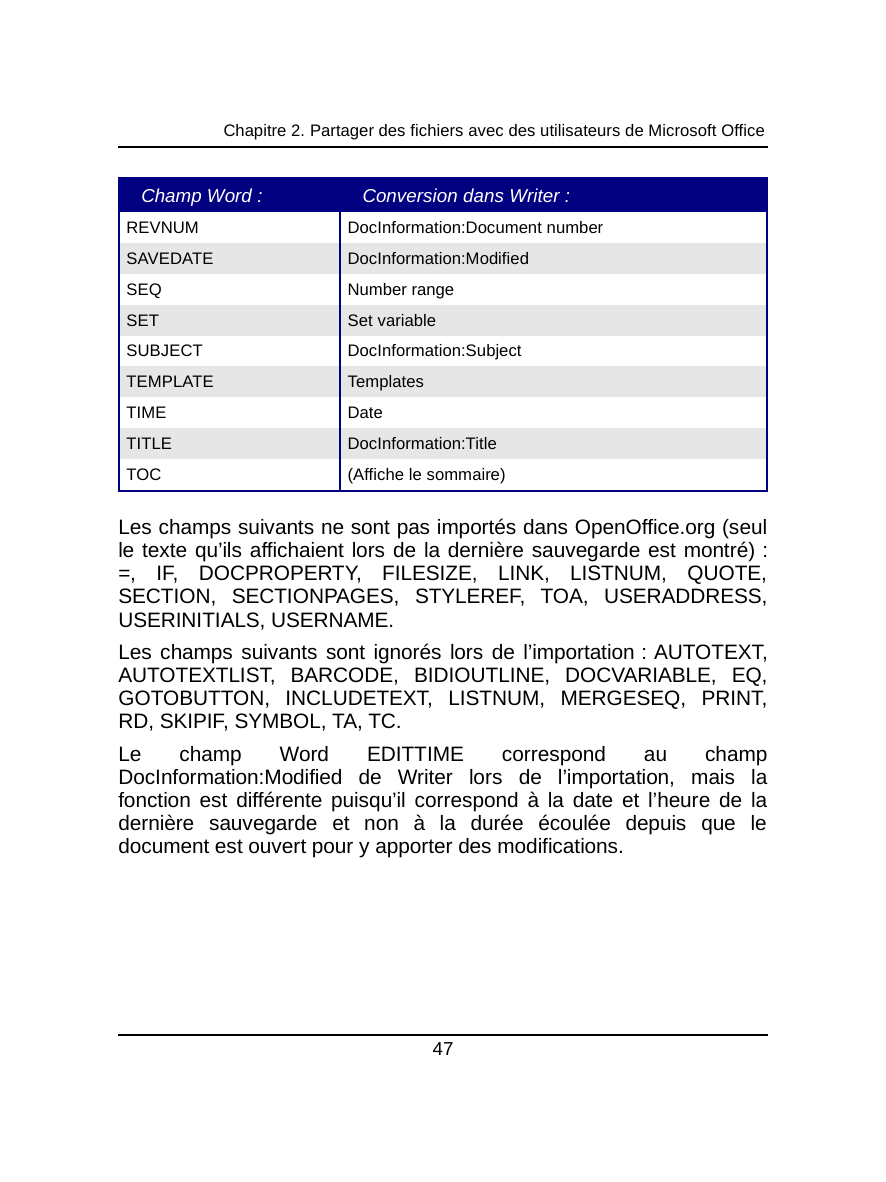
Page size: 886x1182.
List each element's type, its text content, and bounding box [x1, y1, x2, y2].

table_cell DocInformation:Document number [341, 212, 766, 243]
table_cell Number range [341, 274, 766, 305]
text Les champs suivants ne sont pas importés dans OpenOffice.org (seul le texte qu’ils affichaient lors de la dernière sauvegarde est montré) : =, IF, DOCPROPERTY, FILESIZE, LINK, LISTNUM, QUOTE, SECTION, SECTIONPAGES, STYLEREF, TOA, USERADDRESS, USERINITIALS, USERNAME. [118, 516, 768, 632]
table_cell SET [120, 305, 339, 336]
table_cell (Affiche le sommaire) [341, 459, 766, 490]
table_header Champ Word : [120, 179, 339, 212]
text Le champ Word EDITTIME correspond au champ DocInformation:Modified de Writer lors de l’importation, mais la fonction est différente puisqu’il correspond à la date et l’heure de la dernière sauvegarde et non à la durée écoulée depuis que le document est ouvert pour y apporter des modifications. [118, 742, 768, 858]
table_cell TOC [120, 459, 339, 490]
table_cell Date [341, 397, 766, 428]
table_cell SEQ [120, 274, 339, 305]
table_cell TITLE [120, 428, 339, 459]
table_cell Set variable [341, 305, 766, 336]
table_cell SAVEDATE [120, 243, 339, 274]
table_cell REVNUM [120, 212, 339, 243]
table_cell TIME [120, 397, 339, 428]
table_cell DocInformation:Modified [341, 243, 766, 274]
table_cell DocInformation:Title [341, 428, 766, 459]
table_header Conversion dans Writer : [341, 179, 766, 212]
table_cell Templates [341, 366, 766, 397]
table_cell DocInformation:Subject [341, 336, 766, 366]
table_cell SUBJECT [120, 336, 339, 366]
text Les champs suivants sont ignorés lors de l’importation : AUTOTEXT, AUTOTEXTLIST, BARCODE, BIDIOUTLINE, DOCVARIABLE, EQ, GOTOBUTTON, INCLUDETEXT, LISTNUM, MERGESEQ, PRINT, RD, SKIPIF, SYMBOL, TA, TC. [118, 641, 768, 733]
table_cell TEMPLATE [120, 366, 339, 397]
